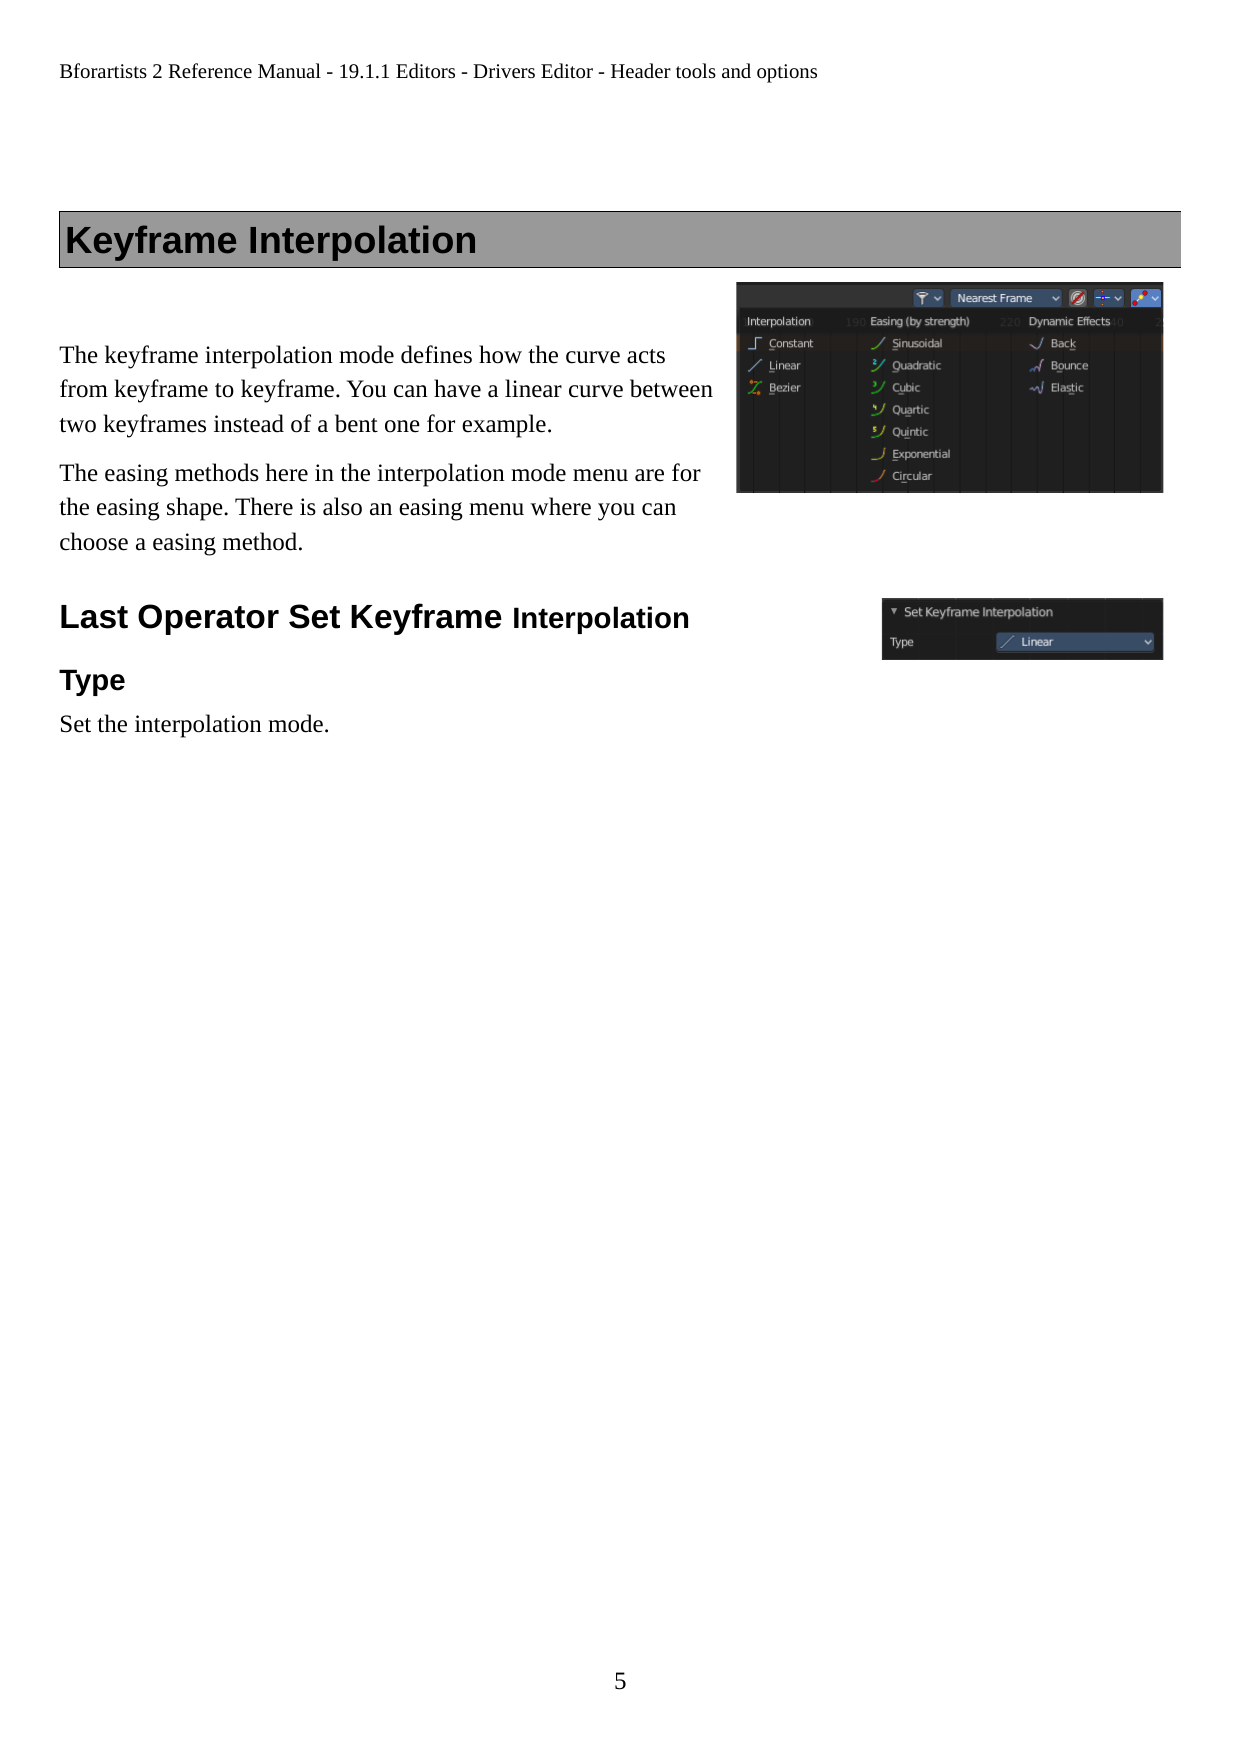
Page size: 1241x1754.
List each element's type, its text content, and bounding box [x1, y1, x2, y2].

text The keyframe interpolation mode defines how the curve acts from keyframe to keyframe. You can have a linear curve between two keyframes instead of a bent one for example. [59, 340, 736, 438]
picture [736, 282, 1164, 493]
subtitle Last Operator Set Keyframe Interpolation [59, 597, 1181, 635]
subtitle Type [59, 662, 1181, 696]
text The easing methods here in the interpolation mode menu are for the easing shape. There is also an easing menu where you can choose a easing method. [59, 458, 1181, 556]
picture [881, 598, 1164, 660]
text Set the interpolation mode. [59, 709, 1181, 737]
table_header Keyframe Interpolation [60, 212, 1181, 267]
